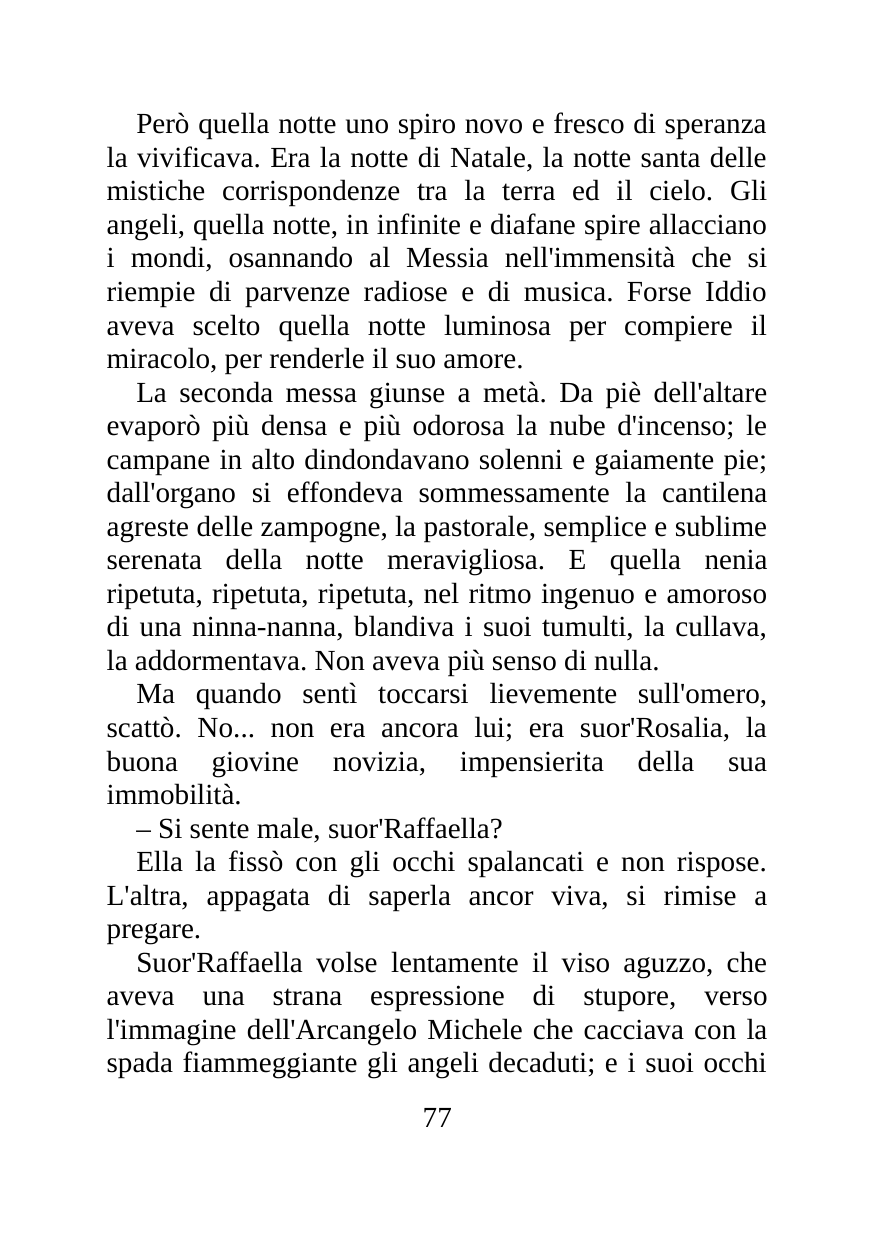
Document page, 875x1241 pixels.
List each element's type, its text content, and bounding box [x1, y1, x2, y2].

text Suor'Raffaella volse lentamente il viso aguzzo, che aveva una strana espressione di stupore, verso l'immagine dell'Arcangelo Michele che cacciava con la spada fiammeggiante gli angeli decaduti; e i suoi occhi [106, 945, 768, 1079]
text La seconda messa giunse a metà. Da piè dell'altare evaporò più densa e più odorosa la nube d'incenso; le campane in alto dindondavano solenni e gaiamente pie; dall'organo si effondeva sommessamente la cantilena agreste delle zampogne, la pastorale, semplice e sublime serenata della notte meravigliosa. E quella nenia ripetuta, ripetuta, ripetuta, nel ritmo ingenuo e amoroso di una ninna-nanna, blandiva i suoi tumulti, la cullava, la addormentava. Non aveva più senso di nulla. [106, 375, 768, 677]
text Ella la fissò con gli occhi spalancati e non rispose. L'altra, appagata di saperla ancor viva, si rimise a pregare. [106, 844, 768, 945]
text ‒ Si sente male, suor'Raffaella? [106, 811, 768, 844]
text Ma quando sentì toccarsi lievemente sull'omero, scattò. No... non era ancora lui; era suor'Rosalia, la buona giovine novizia, impensierita della sua immobilità. [106, 677, 768, 811]
text Però quella notte uno spiro novo e fresco di speranza la vivificava. Era la notte di Natale, la notte santa delle mistiche corrispondenze tra la terra ed il cielo. Gli angeli, quella notte, in infinite e diafane spire allacciano i mondi, osannando al Messia nell'immensità che si riempie di parvenze radiose e di musica. Forse Iddio aveva scelto quella notte luminosa per compiere il miracolo, per renderle il suo amore. [106, 106, 768, 375]
